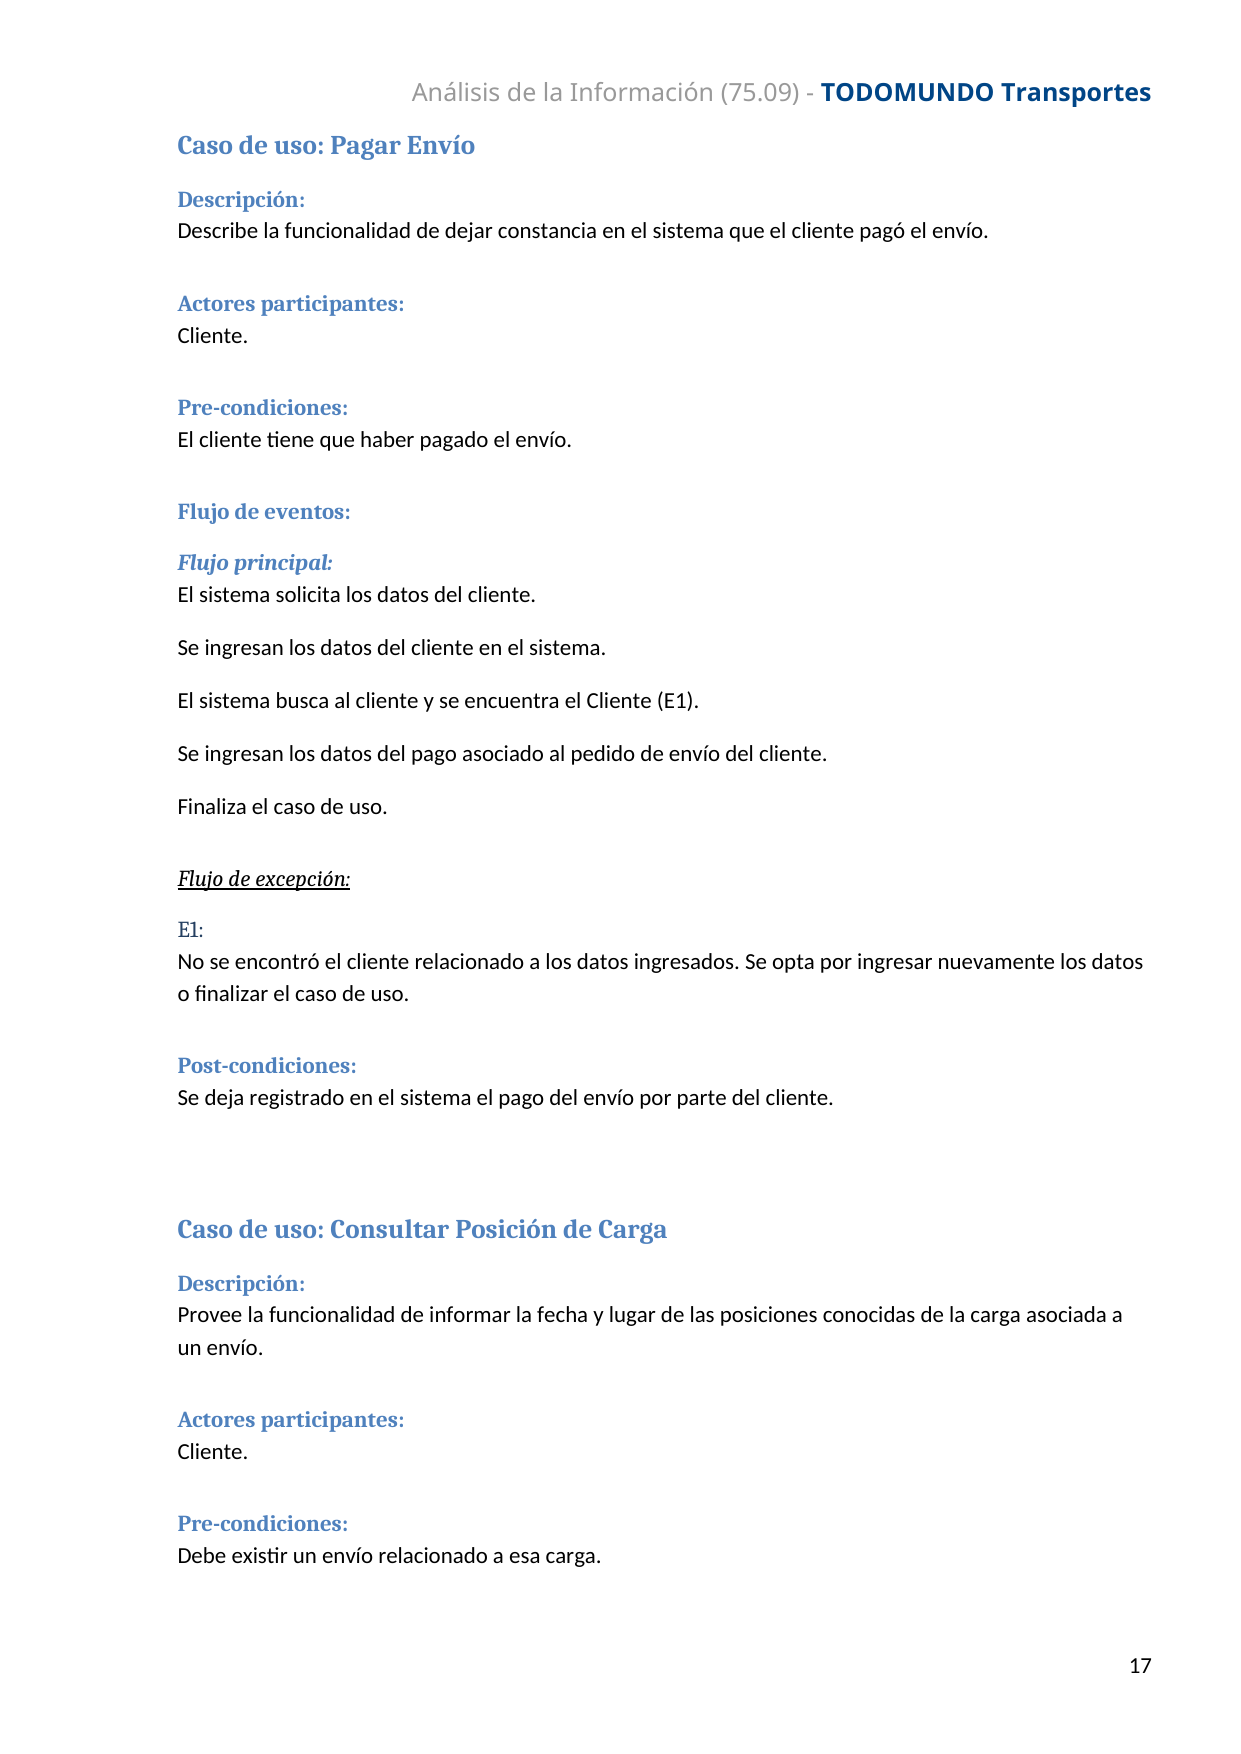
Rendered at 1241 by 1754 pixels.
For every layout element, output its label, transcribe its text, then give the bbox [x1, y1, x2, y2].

text Provee la funcionalidad de informar la fecha y lugar de las posiciones conocidas de la carga asociada a un envío. [177, 1301, 1152, 1361]
subtitle Descripción: [177, 186, 1152, 213]
subtitle Actores participantes: [177, 291, 1152, 317]
subtitle Pre-condiciones: [177, 1511, 1152, 1537]
subtitle Caso de uso: Pagar Envío [177, 130, 1152, 161]
text Se ingresan los datos del cliente en el sistema. [177, 633, 1152, 661]
text No se encontró el cliente relacionado a los datos ingresados. Se opta por ingresar nuevamente los datos o finalizar el caso de uso. [177, 947, 1152, 1007]
subtitle E1: [177, 917, 1152, 943]
subtitle Flujo principal: [177, 550, 1152, 576]
text El sistema busca al cliente y se encuentra el Cliente (E1). [177, 686, 1152, 714]
text El sistema solicita los datos del cliente. [177, 580, 1152, 608]
subtitle Post-condiciones: [177, 1053, 1152, 1079]
text Describe la funcionalidad de dejar constancia en el sistema que el cliente pagó el envío. [177, 217, 1152, 245]
text Se ingresan los datos del pago asociado al pedido de envío del cliente. [177, 739, 1152, 767]
text Cliente. [177, 321, 1152, 349]
text Debe existir un envío relacionado a esa carga. [177, 1541, 1152, 1569]
text Se deja registrado en el sistema el pago del envío por parte del cliente. [177, 1083, 1152, 1111]
subtitle Descripción: [177, 1270, 1152, 1297]
subtitle Flujo de eventos: [177, 499, 1152, 525]
subtitle Actores participantes: [177, 1407, 1152, 1433]
text Cliente. [177, 1437, 1152, 1465]
text Finaliza el caso de uso. [177, 792, 1152, 820]
text El cliente tiene que haber pagado el envío. [177, 425, 1152, 453]
subtitle Caso de uso: Consultar Posición de Carga [177, 1214, 1152, 1245]
subtitle Flujo de excepción: [177, 866, 1152, 892]
subtitle Pre-condiciones: [177, 394, 1152, 421]
